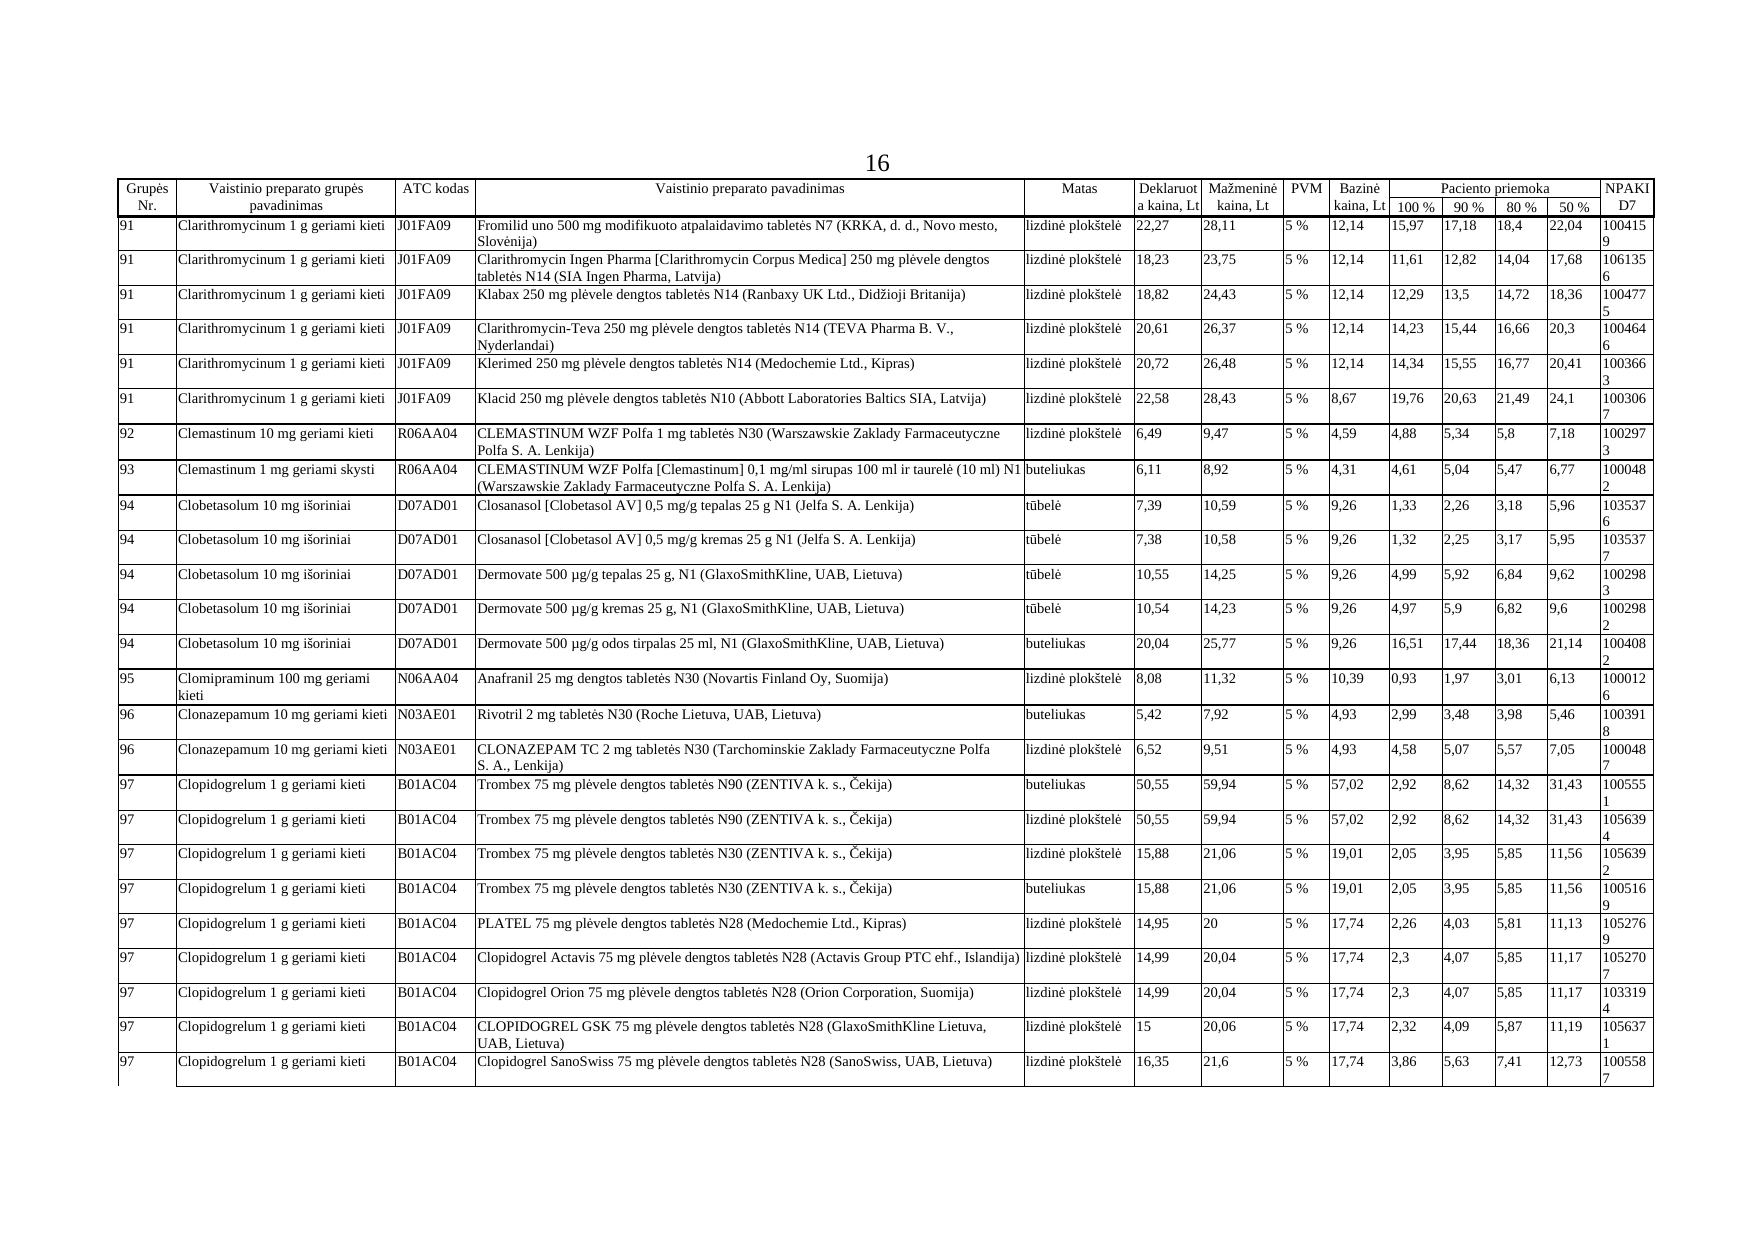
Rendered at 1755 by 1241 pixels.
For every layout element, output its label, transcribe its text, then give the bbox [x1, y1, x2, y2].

table_cell Klerimed 250 mg plėvele dengtos tabletės N14 (Medochemie Ltd., Kipras) [476, 355, 1024, 388]
table_cell Clopidogrel Actavis 75 mg plėvele dengtos tabletės N28 (Actavis Group PTC ehf., Islandija) [476, 949, 1024, 982]
table_cell 1033194 [1601, 984, 1653, 1017]
table_cell Clarithromycinum 1 g geriami kieti [177, 286, 395, 319]
table_cell 3,95 [1443, 845, 1495, 879]
table_cell 5,92 [1443, 565, 1495, 599]
table_cell 3,17 [1496, 531, 1547, 564]
table_cell lizdinė plokštelė [1025, 914, 1134, 948]
table_cell 1002983 [1601, 565, 1653, 599]
table_cell 21,49 [1496, 389, 1547, 423]
table_cell 5 % [1284, 706, 1329, 739]
table_cell 26,48 [1202, 355, 1283, 388]
table_cell Closanasol [Clobetasol AV] 0,5 mg/g kremas 25 g N1 (Jelfa S. A. Lenkija) [476, 531, 1024, 564]
table_cell 14,32 [1496, 776, 1547, 809]
table_cell J01FA09 [396, 286, 475, 319]
table_cell 97 [119, 1018, 176, 1052]
table_cell tūbelė [1025, 531, 1134, 564]
table_cell 5,47 [1496, 461, 1547, 494]
table_cell J01FA09 [396, 355, 475, 388]
table_cell 4,93 [1330, 740, 1389, 774]
table_cell 9,62 [1548, 565, 1600, 599]
table_cell 12,14 [1330, 355, 1389, 388]
table_cell 5,46 [1548, 706, 1600, 739]
table_cell 5 % [1284, 600, 1329, 633]
table_cell 3,86 [1390, 1053, 1442, 1086]
table_cell 11,32 [1202, 670, 1283, 704]
table_header NPAKID7 [1601, 180, 1653, 215]
table_cell 1,97 [1443, 670, 1495, 704]
table_cell Clomipraminum 100 mg geriami kieti [177, 670, 395, 704]
table_cell lizdinė plokštelė [1025, 670, 1134, 704]
table_cell J01FA09 [396, 218, 475, 250]
table_cell 1052707 [1601, 949, 1653, 982]
table_cell 11,13 [1548, 914, 1600, 948]
table_cell 5 % [1284, 218, 1329, 250]
table_cell 13,5 [1443, 286, 1495, 319]
table_cell Anafranil 25 mg dengtos tabletės N30 (Novartis Finland Oy, Suomija) [476, 670, 1024, 704]
table_cell D07AD01 [396, 565, 475, 599]
table_cell Clarithromycin Ingen Pharma [Clarithromycin Corpus Medica] 250 mg plėvele dengtos tabletės N14 (SIA Ingen Pharma, Latvija) [476, 251, 1024, 284]
table_cell 11,17 [1548, 949, 1600, 982]
table_cell 8,92 [1202, 461, 1283, 494]
table_cell 1005587 [1601, 1053, 1653, 1086]
table_cell Clobetasolum 10 mg išoriniai [177, 496, 395, 530]
table_cell 4,07 [1443, 984, 1495, 1017]
table_cell Clarithromycinum 1 g geriami kieti [177, 389, 395, 423]
table_cell 91 [119, 355, 176, 388]
table_cell 16,35 [1135, 1053, 1201, 1086]
table_cell 14,23 [1202, 600, 1283, 633]
table_cell Clopidogrelum 1 g geriami kieti [177, 776, 395, 809]
table_cell 10,55 [1135, 565, 1201, 599]
table_cell 14,25 [1202, 565, 1283, 599]
table_cell 1056394 [1601, 811, 1653, 844]
table_cell lizdinė plokštelė [1025, 811, 1134, 844]
table_cell 91 [119, 389, 176, 423]
table_cell J01FA09 [396, 320, 475, 354]
table_cell 5,85 [1496, 845, 1547, 879]
table_cell 1,33 [1390, 496, 1442, 530]
table_cell 7,05 [1548, 740, 1600, 774]
table_cell 9,26 [1330, 565, 1389, 599]
table_cell 18,82 [1135, 286, 1201, 319]
table_cell 9,6 [1548, 600, 1600, 633]
table_cell 1002982 [1601, 600, 1653, 633]
table_cell buteliukas [1025, 461, 1134, 494]
table_cell 12,82 [1443, 251, 1495, 284]
table_cell 5,04 [1443, 461, 1495, 494]
table_cell 3,48 [1443, 706, 1495, 739]
table_cell Trombex 75 mg plėvele dengtos tabletės N90 (ZENTIVA k. s., Čekija) [476, 776, 1024, 809]
table_cell Clemastinum 10 mg geriami kieti [177, 425, 395, 458]
table_cell 17,74 [1330, 1053, 1389, 1086]
table_cell 4,58 [1390, 740, 1442, 774]
table_cell 26,37 [1202, 320, 1283, 354]
table_cell R06AA04 [396, 461, 475, 494]
table_cell 11,61 [1390, 251, 1442, 284]
table_cell 12,14 [1330, 251, 1389, 284]
table_cell B01AC04 [396, 880, 475, 913]
table_cell 10,59 [1202, 496, 1283, 530]
table_cell 10,54 [1135, 600, 1201, 633]
table_cell 20 [1202, 914, 1283, 948]
table_header Mažmeninė kaina, Lt [1202, 180, 1283, 215]
table_cell 20,3 [1548, 320, 1600, 354]
table_cell 7,38 [1135, 531, 1201, 564]
table_cell 3,18 [1496, 496, 1547, 530]
table_cell 94 [119, 496, 176, 530]
table_cell 50 % [1548, 198, 1600, 215]
table_cell 4,97 [1390, 600, 1442, 633]
table_cell 1004082 [1601, 635, 1653, 668]
table_cell 100 % [1390, 198, 1442, 215]
table_cell 5,57 [1496, 740, 1547, 774]
table_cell 6,52 [1135, 740, 1201, 774]
table_cell tūbelė [1025, 600, 1134, 633]
table_cell 5 % [1284, 286, 1329, 319]
table_cell 16,66 [1496, 320, 1547, 354]
table_cell 24,43 [1202, 286, 1283, 319]
table_cell 4,61 [1390, 461, 1442, 494]
table_cell 5,07 [1443, 740, 1495, 774]
table_cell 11,56 [1548, 845, 1600, 879]
table_cell 1005551 [1601, 776, 1653, 809]
table_cell 12,29 [1390, 286, 1442, 319]
table_cell 59,94 [1202, 811, 1283, 844]
table_cell 11,17 [1548, 984, 1600, 1017]
table_cell 4,03 [1443, 914, 1495, 948]
table_cell 91 [119, 320, 176, 354]
table_cell lizdinė plokštelė [1025, 845, 1134, 879]
table_cell 4,88 [1390, 425, 1442, 458]
table_cell 9,26 [1330, 531, 1389, 564]
table_cell 57,02 [1330, 811, 1389, 844]
table_cell 17,74 [1330, 1018, 1389, 1052]
table_cell Dermovate 500 µg/g odos tirpalas 25 ml, N1 (GlaxoSmithKline, UAB, Lietuva) [476, 635, 1024, 668]
table_cell 97 [119, 1053, 176, 1086]
table_cell Clarithromycinum 1 g geriami kieti [177, 218, 395, 250]
table_cell CLEMASTINUM WZF Polfa 1 mg tabletės N30 (Warszawskie Zaklady Farmaceutyczne Polfa S. A. Lenkija) [476, 425, 1024, 458]
table_cell 5,81 [1496, 914, 1547, 948]
table_cell tūbelė [1025, 565, 1134, 599]
table_cell 5,85 [1496, 949, 1547, 982]
table_cell 28,11 [1202, 218, 1283, 250]
table_cell Closanasol [Clobetasol AV] 0,5 mg/g tepalas 25 g N1 (Jelfa S. A. Lenkija) [476, 496, 1024, 530]
table_cell 20,06 [1202, 1018, 1283, 1052]
table_cell 1056371 [1601, 1018, 1653, 1052]
table_cell 8,62 [1443, 811, 1495, 844]
table_cell PLATEL 75 mg plėvele dengtos tabletės N28 (Medochemie Ltd., Kipras) [476, 914, 1024, 948]
table_cell 17,74 [1330, 949, 1389, 982]
table_cell Clopidogrel SanoSwiss 75 mg plėvele dengtos tabletės N28 (SanoSwiss, UAB, Lietuva) [476, 1053, 1024, 1086]
table_cell Clarithromycinum 1 g geriami kieti [177, 251, 395, 284]
table_cell 2,05 [1390, 880, 1442, 913]
table_cell 4,09 [1443, 1018, 1495, 1052]
table_cell 21,14 [1548, 635, 1600, 668]
table_cell Klacid 250 mg plėvele dengtos tabletės N10 (Abbott Laboratories Baltics SIA, Latvija) [476, 389, 1024, 423]
table_cell 17,68 [1548, 251, 1600, 284]
table_header ATC kodas [396, 180, 475, 215]
table_cell 1004775 [1601, 286, 1653, 319]
table_cell 5 % [1284, 740, 1329, 774]
table_cell 91 [119, 251, 176, 284]
table_cell B01AC04 [396, 949, 475, 982]
table_cell 9,26 [1330, 496, 1389, 530]
table_cell buteliukas [1025, 776, 1134, 809]
table_cell 90 % [1443, 198, 1495, 215]
table_cell B01AC04 [396, 1018, 475, 1052]
table_cell 94 [119, 635, 176, 668]
table_cell 31,43 [1548, 776, 1600, 809]
table_cell 0,93 [1390, 670, 1442, 704]
table_cell 5,85 [1496, 880, 1547, 913]
table_cell 18,23 [1135, 251, 1201, 284]
table_cell 1003663 [1601, 355, 1653, 388]
table_cell 23,75 [1202, 251, 1283, 284]
table_header Deklaruota kaina, Lt [1135, 180, 1201, 215]
table_cell Clopidogrelum 1 g geriami kieti [177, 914, 395, 948]
table_cell 8,67 [1330, 389, 1389, 423]
table_cell 94 [119, 565, 176, 599]
table_cell 5 % [1284, 1053, 1329, 1086]
table_cell Dermovate 500 µg/g kremas 25 g, N1 (GlaxoSmithKline, UAB, Lietuva) [476, 600, 1024, 633]
table_cell 5,9 [1443, 600, 1495, 633]
table_cell 12,73 [1548, 1053, 1600, 1086]
table_cell 22,58 [1135, 389, 1201, 423]
table_cell 5 % [1284, 811, 1329, 844]
table_cell lizdinė plokštelė [1025, 218, 1134, 250]
table_cell 21,6 [1202, 1053, 1283, 1086]
table_cell 12,14 [1330, 218, 1389, 250]
table_cell 19,01 [1330, 880, 1389, 913]
table_cell 1004159 [1601, 218, 1653, 250]
table_cell lizdinė plokštelė [1025, 740, 1134, 774]
table_cell 11,19 [1548, 1018, 1600, 1052]
table_cell 9,26 [1330, 600, 1389, 633]
table_cell 15,88 [1135, 880, 1201, 913]
table_cell 15,97 [1390, 218, 1442, 250]
table_cell 25,77 [1202, 635, 1283, 668]
table_cell 9,26 [1330, 635, 1389, 668]
table_cell 16,51 [1390, 635, 1442, 668]
table_cell 14,23 [1390, 320, 1442, 354]
table_cell Clemastinum 1 mg geriami skysti [177, 461, 395, 494]
table_cell lizdinė plokštelė [1025, 251, 1134, 284]
table_cell 18,36 [1548, 286, 1600, 319]
table_cell 20,63 [1443, 389, 1495, 423]
table_cell 1000482 [1601, 461, 1653, 494]
table_cell lizdinė plokštelė [1025, 425, 1134, 458]
table_cell 20,04 [1202, 984, 1283, 1017]
table_cell 1061356 [1601, 251, 1653, 284]
table_cell Clopidogrelum 1 g geriami kieti [177, 1053, 395, 1086]
table_cell B01AC04 [396, 776, 475, 809]
table_cell Trombex 75 mg plėvele dengtos tabletės N30 (ZENTIVA k. s., Čekija) [476, 880, 1024, 913]
table_cell 2,3 [1390, 984, 1442, 1017]
table_cell D07AD01 [396, 496, 475, 530]
table_cell 2,26 [1443, 496, 1495, 530]
table_cell 3,01 [1496, 670, 1547, 704]
table_cell 12,14 [1330, 320, 1389, 354]
table_cell 7,41 [1496, 1053, 1547, 1086]
table_cell 9,47 [1202, 425, 1283, 458]
table_cell lizdinė plokštelė [1025, 355, 1134, 388]
table_cell Dermovate 500 µg/g tepalas 25 g, N1 (GlaxoSmithKline, UAB, Lietuva) [476, 565, 1024, 599]
table_cell 97 [119, 811, 176, 844]
table_cell 10,39 [1330, 670, 1389, 704]
table_cell lizdinė plokštelė [1025, 320, 1134, 354]
table_cell 4,07 [1443, 949, 1495, 982]
table_cell 2,92 [1390, 776, 1442, 809]
table_cell CLOPIDOGREL GSK 75 mg plėvele dengtos tabletės N28 (GlaxoSmithKline Lietuva, UAB, Lietuva) [476, 1018, 1024, 1052]
table_cell Clarithromycin-Teva 250 mg plėvele dengtos tabletės N14 (TEVA Pharma B. V., Nyderlandai) [476, 320, 1024, 354]
table_cell 21,06 [1202, 880, 1283, 913]
table_cell buteliukas [1025, 706, 1134, 739]
table_cell 5 % [1284, 565, 1329, 599]
table_cell B01AC04 [396, 984, 475, 1017]
table_cell 17,18 [1443, 218, 1495, 250]
table_cell 1004646 [1601, 320, 1653, 354]
table_header Vaistinio preparato grupės pavadinimas [177, 180, 395, 215]
table_cell lizdinė plokštelė [1025, 984, 1134, 1017]
table_cell Clopidogrelum 1 g geriami kieti [177, 949, 395, 982]
table_cell 5 % [1284, 461, 1329, 494]
table_cell 95 [119, 670, 176, 704]
table_cell 16,77 [1496, 355, 1547, 388]
table_cell 2,25 [1443, 531, 1495, 564]
table_cell 5,96 [1548, 496, 1600, 530]
table_cell 1003067 [1601, 389, 1653, 423]
table_cell buteliukas [1025, 880, 1134, 913]
table_cell lizdinė plokštelė [1025, 389, 1134, 423]
table_cell 8,62 [1443, 776, 1495, 809]
table_cell 94 [119, 531, 176, 564]
table_cell Clopidogrelum 1 g geriami kieti [177, 811, 395, 844]
table_cell buteliukas [1025, 635, 1134, 668]
table_header Paciento priemoka [1390, 180, 1600, 197]
table_cell 1035377 [1601, 531, 1653, 564]
table_cell 92 [119, 425, 176, 458]
table_cell 5,42 [1135, 706, 1201, 739]
table_cell 15,44 [1443, 320, 1495, 354]
table_cell 1,32 [1390, 531, 1442, 564]
table_cell 14,04 [1496, 251, 1547, 284]
table_cell Clarithromycinum 1 g geriami kieti [177, 355, 395, 388]
table_cell 15,55 [1443, 355, 1495, 388]
table_cell 17,44 [1443, 635, 1495, 668]
table_cell 93 [119, 461, 176, 494]
table_cell 5 % [1284, 531, 1329, 564]
table_cell 12,14 [1330, 286, 1389, 319]
table_cell J01FA09 [396, 389, 475, 423]
table_cell 1002973 [1601, 425, 1653, 458]
table_cell 17,74 [1330, 984, 1389, 1017]
table_cell 7,92 [1202, 706, 1283, 739]
table_cell 10,58 [1202, 531, 1283, 564]
table_cell 2,26 [1390, 914, 1442, 948]
table_cell 4,93 [1330, 706, 1389, 739]
table_cell lizdinė plokštelė [1025, 1018, 1134, 1052]
table_cell 6,11 [1135, 461, 1201, 494]
table_cell 18,4 [1496, 218, 1547, 250]
table_cell 5,85 [1496, 984, 1547, 1017]
table_cell 17,74 [1330, 914, 1389, 948]
table_cell 3,98 [1496, 706, 1547, 739]
table_cell Clobetasolum 10 mg išoriniai [177, 531, 395, 564]
table_cell 5 % [1284, 425, 1329, 458]
table_cell 94 [119, 600, 176, 633]
table_cell 5 % [1284, 880, 1329, 913]
table_cell 5 % [1284, 389, 1329, 423]
table_cell D07AD01 [396, 600, 475, 633]
table_cell R06AA04 [396, 425, 475, 458]
table_cell 19,01 [1330, 845, 1389, 879]
table_cell 18,36 [1496, 635, 1547, 668]
table_cell 6,13 [1548, 670, 1600, 704]
table_cell Fromilid uno 500 mg modifikuoto atpalaidavimo tabletės N7 (KRKA, d. d., Novo mesto, Slovėnija) [476, 218, 1024, 250]
table_cell Clobetasolum 10 mg išoriniai [177, 635, 395, 668]
table_cell 96 [119, 706, 176, 739]
table_cell N03AE01 [396, 740, 475, 774]
table_cell 57,02 [1330, 776, 1389, 809]
table_cell 7,39 [1135, 496, 1201, 530]
table_cell 5,63 [1443, 1053, 1495, 1086]
table_cell 8,08 [1135, 670, 1201, 704]
table_cell 31,43 [1548, 811, 1600, 844]
table_cell 1000126 [1601, 670, 1653, 704]
table_cell 6,77 [1548, 461, 1600, 494]
table_cell 5 % [1284, 914, 1329, 948]
table_cell 1000487 [1601, 740, 1653, 774]
table_cell 20,61 [1135, 320, 1201, 354]
table_cell B01AC04 [396, 1053, 475, 1086]
table_cell CLONAZEPAM TC 2 mg tabletės N30 (Tarchominskie Zaklady Farmaceutyczne Polfa S. A., Lenkija) [476, 740, 1024, 774]
table_cell D07AD01 [396, 531, 475, 564]
table_cell 22,27 [1135, 218, 1201, 250]
table_cell B01AC04 [396, 811, 475, 844]
table_cell 14,34 [1390, 355, 1442, 388]
table_cell 1005169 [1601, 880, 1653, 913]
table_cell 3,95 [1443, 880, 1495, 913]
table_cell 96 [119, 740, 176, 774]
table_cell B01AC04 [396, 914, 475, 948]
table_cell 1052769 [1601, 914, 1653, 948]
table_cell 20,04 [1202, 949, 1283, 982]
table_header Vaistinio preparato pavadinimas [476, 180, 1024, 215]
table_cell 14,99 [1135, 949, 1201, 982]
table_cell 14,95 [1135, 914, 1201, 948]
table_cell Clonazepamum 10 mg geriami kieti [177, 706, 395, 739]
table_cell lizdinė plokštelė [1025, 286, 1134, 319]
table_cell N03AE01 [396, 706, 475, 739]
table_cell 1056392 [1601, 845, 1653, 879]
table_cell 21,06 [1202, 845, 1283, 879]
table_cell 50,55 [1135, 776, 1201, 809]
table_cell 2,05 [1390, 845, 1442, 879]
table_cell 6,84 [1496, 565, 1547, 599]
table_cell 97 [119, 845, 176, 879]
table_cell Clopidogrelum 1 g geriami kieti [177, 845, 395, 879]
table_cell 14,99 [1135, 984, 1201, 1017]
table_cell 1035376 [1601, 496, 1653, 530]
table_cell 6,82 [1496, 600, 1547, 633]
table_cell 5,8 [1496, 425, 1547, 458]
table_cell Klabax 250 mg plėvele dengtos tabletės N14 (Ranbaxy UK Ltd., Didžioji Britanija) [476, 286, 1024, 319]
table_cell 14,72 [1496, 286, 1547, 319]
table_cell lizdinė plokštelė [1025, 949, 1134, 982]
table_cell lizdinė plokštelė [1025, 1053, 1134, 1086]
table_cell 5 % [1284, 776, 1329, 809]
table_cell 9,51 [1202, 740, 1283, 774]
table_cell 24,1 [1548, 389, 1600, 423]
table_cell 5 % [1284, 1018, 1329, 1052]
table_cell Clonazepamum 10 mg geriami kieti [177, 740, 395, 774]
table_cell 22,04 [1548, 218, 1600, 250]
table_cell 5 % [1284, 320, 1329, 354]
table_cell Trombex 75 mg plėvele dengtos tabletės N90 (ZENTIVA k. s., Čekija) [476, 811, 1024, 844]
table_cell 97 [119, 880, 176, 913]
table_cell 2,99 [1390, 706, 1442, 739]
table_cell 4,99 [1390, 565, 1442, 599]
table_cell 2,3 [1390, 949, 1442, 982]
table_cell 97 [119, 984, 176, 1017]
table_cell 4,59 [1330, 425, 1389, 458]
table_cell 4,31 [1330, 461, 1389, 494]
table_cell 14,32 [1496, 811, 1547, 844]
table_cell 5 % [1284, 635, 1329, 668]
table_cell Clopidogrel Orion 75 mg plėvele dengtos tabletės N28 (Orion Corporation, Suomija) [476, 984, 1024, 1017]
table_cell 5 % [1284, 251, 1329, 284]
table_header PVM [1284, 180, 1329, 215]
table_cell 5 % [1284, 496, 1329, 530]
table_cell J01FA09 [396, 251, 475, 284]
table_cell N06AA04 [396, 670, 475, 704]
table_cell 20,04 [1135, 635, 1201, 668]
table_header Matas [1025, 180, 1134, 215]
table_cell Rivotril 2 mg tabletės N30 (Roche Lietuva, UAB, Lietuva) [476, 706, 1024, 739]
table_cell 91 [119, 286, 176, 319]
table_cell Clobetasolum 10 mg išoriniai [177, 565, 395, 599]
table_header Grupės Nr. [119, 180, 176, 215]
table_cell Clopidogrelum 1 g geriami kieti [177, 880, 395, 913]
table_cell 5 % [1284, 949, 1329, 982]
table_cell 5,95 [1548, 531, 1600, 564]
table_cell 11,56 [1548, 880, 1600, 913]
table_cell 97 [119, 776, 176, 809]
table_header Bazinė kaina, Lt [1330, 180, 1389, 215]
table_cell Clopidogrelum 1 g geriami kieti [177, 1018, 395, 1052]
table_cell 5 % [1284, 355, 1329, 388]
table_cell 5,87 [1496, 1018, 1547, 1052]
table_cell Trombex 75 mg plėvele dengtos tabletės N30 (ZENTIVA k. s., Čekija) [476, 845, 1024, 879]
table_cell 2,92 [1390, 811, 1442, 844]
table_cell D07AD01 [396, 635, 475, 668]
table_cell 97 [119, 949, 176, 982]
table_cell 15,88 [1135, 845, 1201, 879]
table_cell Clopidogrelum 1 g geriami kieti [177, 984, 395, 1017]
table_cell 20,72 [1135, 355, 1201, 388]
table_cell Clarithromycinum 1 g geriami kieti [177, 320, 395, 354]
table_cell 91 [119, 218, 176, 250]
table_cell 5 % [1284, 845, 1329, 879]
table_cell 5,34 [1443, 425, 1495, 458]
table_cell 6,49 [1135, 425, 1201, 458]
table_cell 20,41 [1548, 355, 1600, 388]
table_cell B01AC04 [396, 845, 475, 879]
table_cell 5 % [1284, 984, 1329, 1017]
table_cell 50,55 [1135, 811, 1201, 844]
table_cell 7,18 [1548, 425, 1600, 458]
table_cell 80 % [1496, 198, 1547, 215]
table_cell CLEMASTINUM WZF Polfa [Clemastinum] 0,1 mg/ml sirupas 100 ml ir taurelė (10 ml) N1 (Warszawskie Zaklady Farmaceutyczne Polfa S. A. Lenkija) [476, 461, 1024, 494]
table_cell 15 [1135, 1018, 1201, 1052]
table_cell 59,94 [1202, 776, 1283, 809]
table_cell 5 % [1284, 670, 1329, 704]
table_cell 19,76 [1390, 389, 1442, 423]
table_cell 1003918 [1601, 706, 1653, 739]
table_cell tūbelė [1025, 496, 1134, 530]
table_cell Clobetasolum 10 mg išoriniai [177, 600, 395, 633]
table_cell 28,43 [1202, 389, 1283, 423]
table_cell 2,32 [1390, 1018, 1442, 1052]
table_cell 97 [119, 914, 176, 948]
